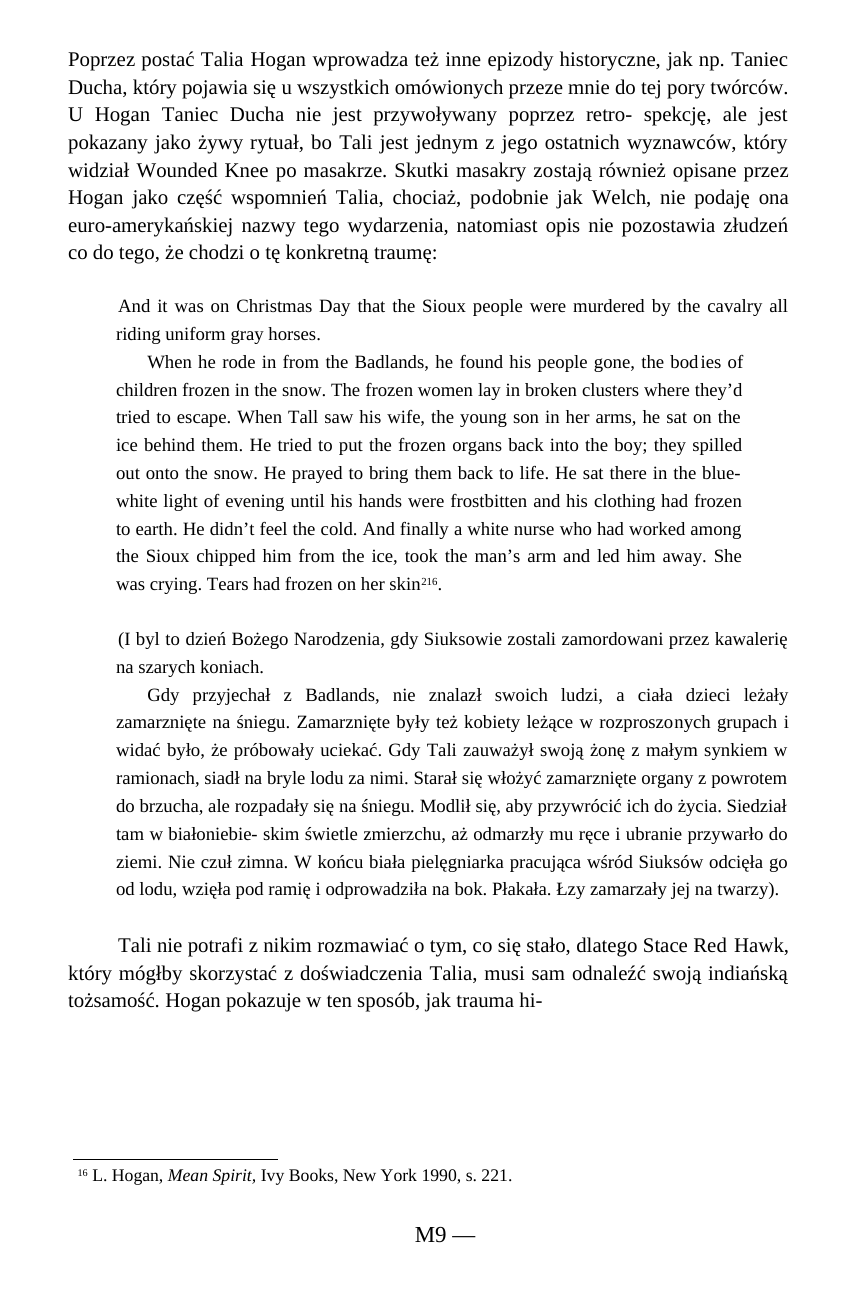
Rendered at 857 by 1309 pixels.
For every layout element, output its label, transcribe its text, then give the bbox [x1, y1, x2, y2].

text Tali nie potrafi z nikim rozmawiać o tym, co się stało, dlatego Stace Red Hawk, który mógłby skorzystać z doświadczenia Talia, musi sam odnaleźć swoją indiańską tożsamość. Hogan pokazuje w ten sposób, jak trauma hi- [68, 933, 789, 1012]
text Poprzez postać Talia Hogan wprowadza też inne epizody historyczne, jak np. Taniec Ducha, który pojawia się u wszystkich omówionych przeze mnie do tej pory twórców. U Hogan Taniec Ducha nie jest przywoływany poprzez retro- spekcję, ale jest pokazany jako żywy rytuał, bo Tali jest jednym z jego ostatnich wyznawców, który widział Wounded Knee po masakrze. Skutki masakry zo­stają również opisane przez Hogan jako część wspomnień Talia, chociaż, po­dobnie jak Welch, nie podaję ona euro-amerykańskiej nazwy tego wydarzenia, natomiast opis nie pozostawia złudzeń co do tego, że chodzi o tę konkretną traumę: [68, 47, 789, 264]
text M9 — [408, 1222, 481, 1248]
text Gdy przyjechał z Badlands, nie znalazł swoich ludzi, a ciała dzieci leżały zamarznięte na śniegu. Zamarznięte były też kobiety leżące w rozproszo­nych grupach i widać było, że próbowały uciekać. Gdy Tali zauważył swoją żonę z małym synkiem w ramionach, siadł na bryle lodu za nimi. Starał się włożyć zamarznięte organy z powrotem do brzucha, ale rozpadały się na śniegu. Modlił się, aby przywrócić ich do życia. Siedział tam w białoniebie- skim świetle zmierzchu, aż odmarzły mu ręce i ubranie przywarło do zie­mi. Nie czuł zimna. W końcu biała pielęgniarka pracująca wśród Siuksów odcięła go od lodu, wzięła pod ramię i odprowadziła na bok. Płakała. Łzy zamarzały jej na twarzy). [116, 684, 789, 900]
text And it was on Christmas Day that the Sioux people were murdered by the cavalry all riding uniform gray horses. [116, 295, 789, 344]
text (I byl to dzień Bożego Narodzenia, gdy Siuksowie zostali zamordowani przez kawalerię na szarych koniach. [116, 628, 789, 677]
text When he rode in from the Badlands, he found his people gone, the bod­ies of children frozen in the snow. The frozen women lay in broken clusters where they’d tried to escape. When Tall saw his wife, the young son in her arms, he sat on the ice behind them. He tried to put the frozen organs back into the boy; they spilled out onto the snow. He prayed to bring them back to life. He sat there in the blue-white light of evening until his hands were frostbitten and his clothing had frozen to earth. He didn’t feel the cold. And finally a white nurse who had worked among the Sioux chipped him from the ice, took the man’s arm and led him away. She was crying. Tears had frozen on her skin216. [116, 351, 743, 595]
text 16 L. Hogan, Mean Spirit, Ivy Books, New York 1990, s. 221. [77, 1164, 542, 1185]
